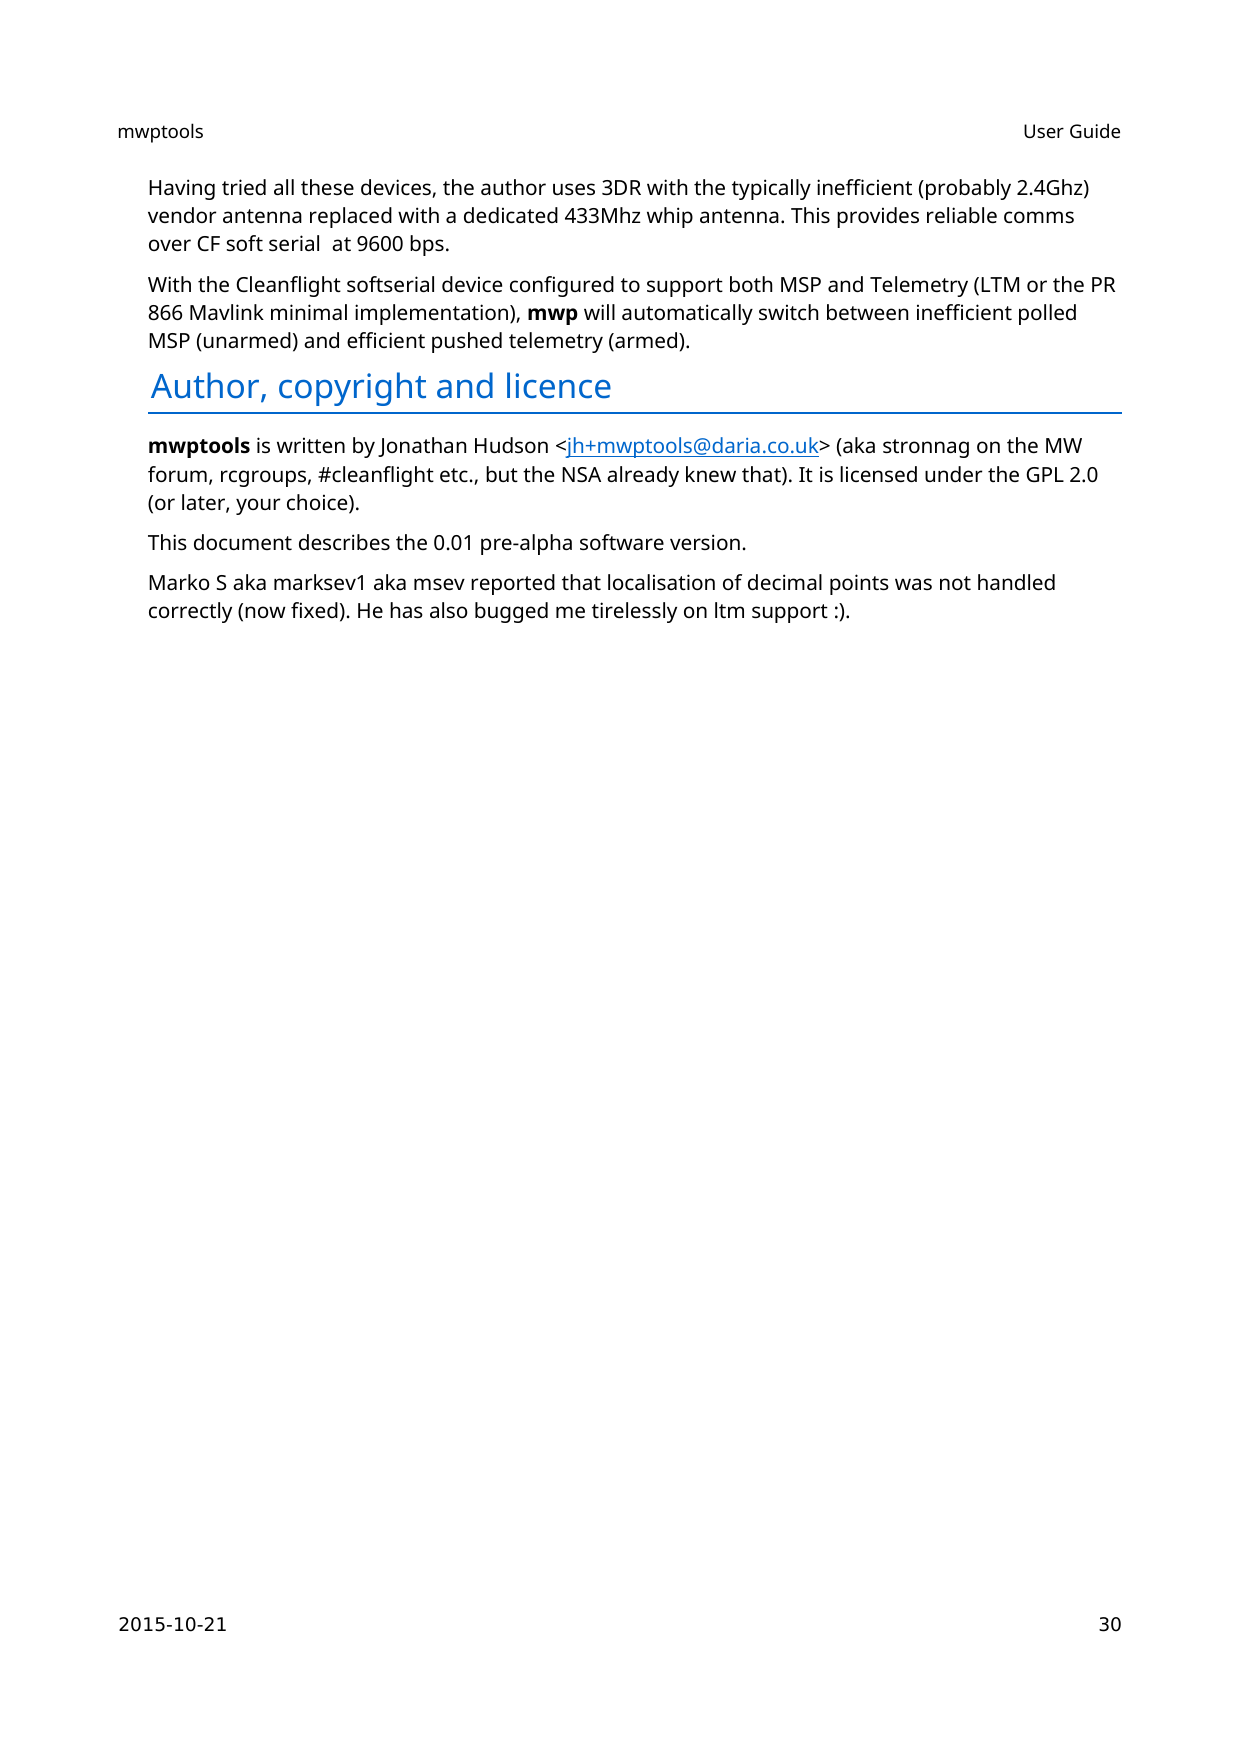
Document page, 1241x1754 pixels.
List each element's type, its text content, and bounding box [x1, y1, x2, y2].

text Having tried all these devices, the author uses 3DR with the typically inefficient (probably 2.4Ghz) vendor antenna replaced with a dedicated 433Mhz whip antenna. This provides reliable comms over CF soft serial at 9600 bps. [148, 173, 1122, 258]
subtitle Author, copyright and licence [148, 360, 1122, 412]
text This document describes the 0.01 pre-alpha software version. [148, 528, 1122, 556]
text With the Cleanflight softserial device configured to support both MSP and Telemetry (LTM or the PR 866 Mavlink minimal implementation), mwp will automatically switch between inefficient polled MSP (unarmed) and efficient pushed telemetry (armed). [148, 270, 1122, 354]
text Marko S aka marksev1 aka msev reported that localisation of decimal points was not handled correctly (now fixed). He has also bugged me tirelessly on ltm support :). [148, 568, 1122, 624]
text mwptools is written by Jonathan Hudson <jh+mwptools@daria.co.uk> (aka stronnag on the MW forum, rcgroups, #cleanflight etc., but the NSA already knew that). It is licensed under the GPL 2.0 (or later, your choice). [148, 431, 1122, 516]
